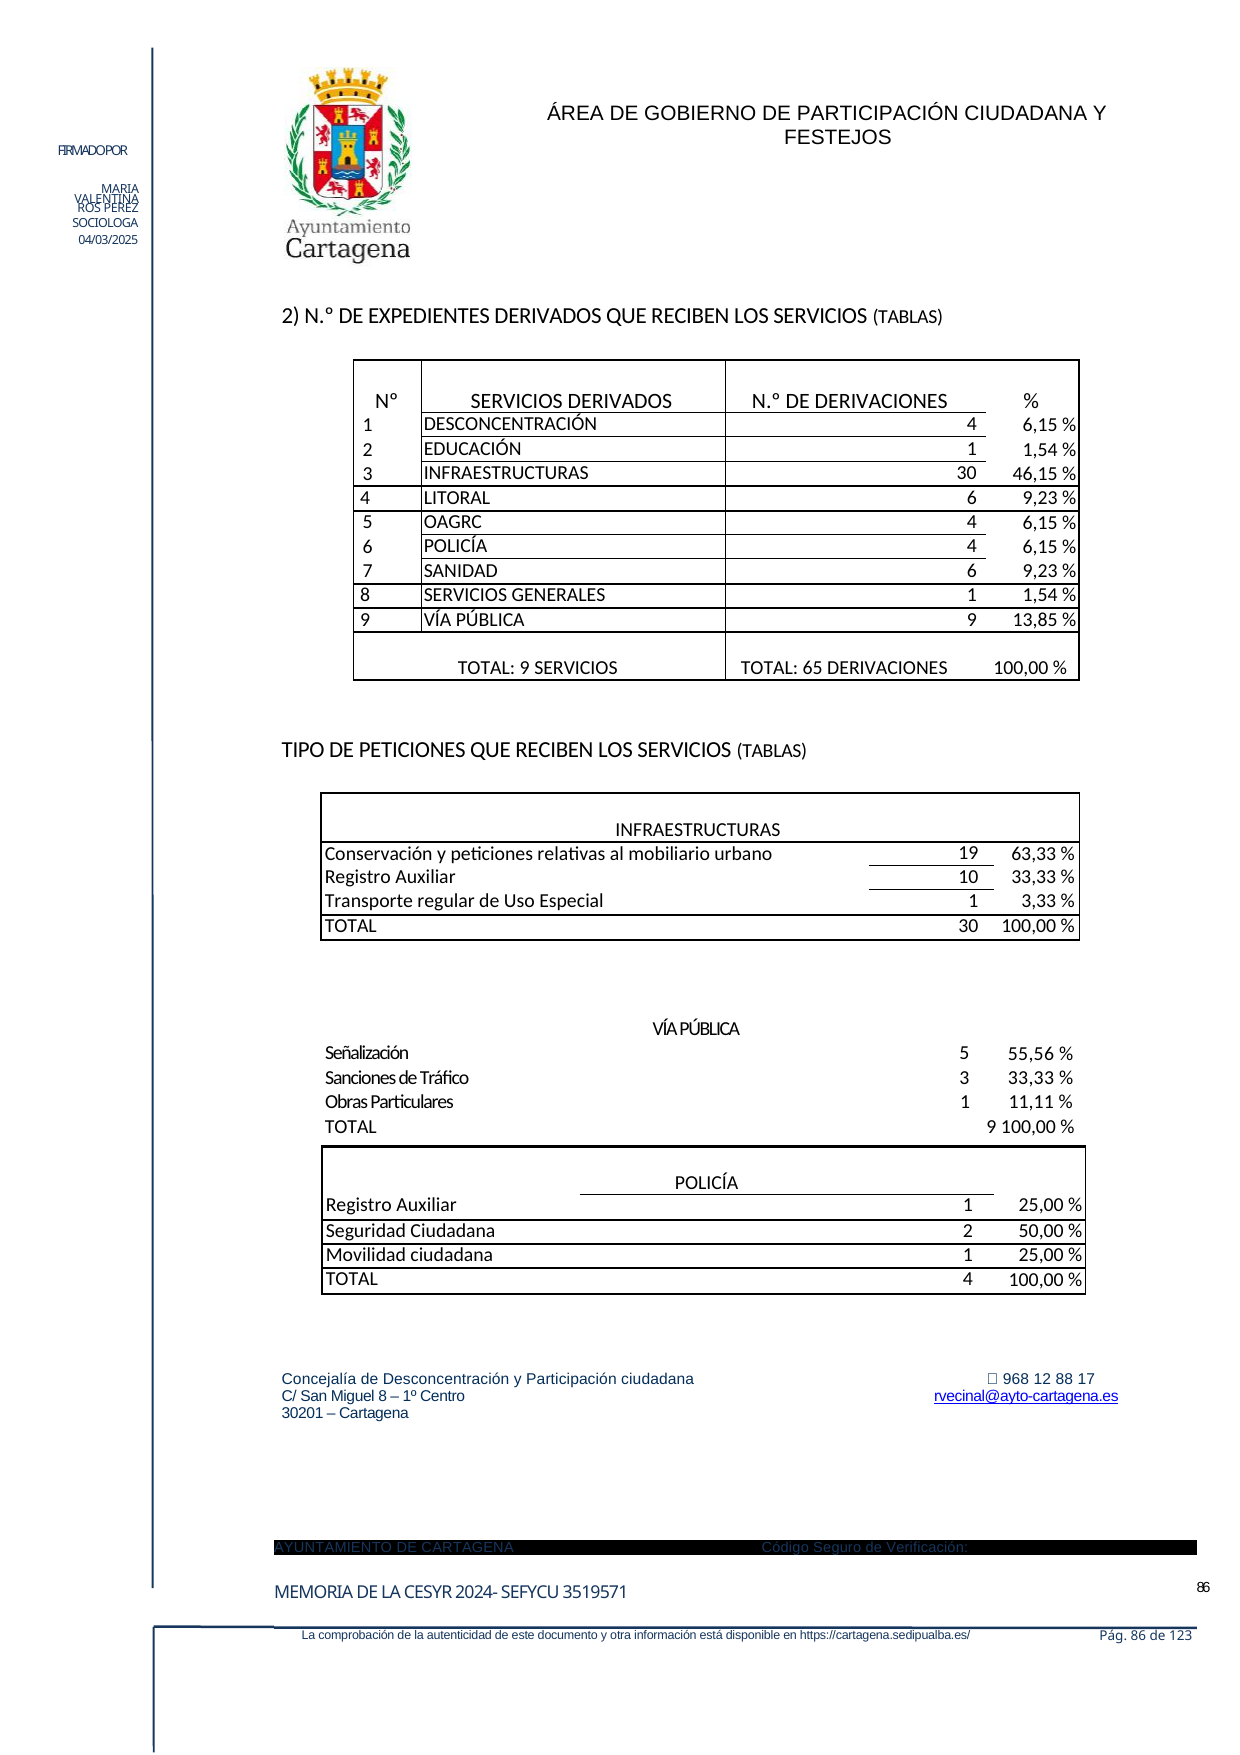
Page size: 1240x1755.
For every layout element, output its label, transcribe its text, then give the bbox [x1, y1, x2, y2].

text 1 [960, 1092, 988, 1113]
table_cell 4 [953, 512, 986, 534]
table_cell EDUCACIÓN [422, 437, 725, 461]
text Señalización [325, 1043, 417, 1063]
table_cell [726, 413, 953, 436]
table_header [869, 794, 993, 841]
table_cell 9 [354, 609, 421, 631]
table_cell SANIDAD [422, 559, 725, 583]
table_cell VÍA PÚBLICA [422, 609, 725, 631]
table_cell 1 [869, 890, 993, 914]
table_cell 10 [869, 866, 993, 889]
table_header Pág. 86 de 123 [1040, 1630, 1197, 1643]
table_cell 4 [953, 413, 986, 436]
table_cell [726, 462, 953, 485]
table_cell 30 [869, 916, 993, 939]
text TOTAL 9 100,00 % [324, 1117, 1076, 1138]
table_cell 9,23 % [986, 487, 1078, 510]
table_cell [726, 559, 953, 583]
table_cell 33,33 % [994, 865, 1079, 889]
text Concejalía de Desconcentración y Participación ciudadana  968 12 88 17 [281, 1371, 1171, 1388]
table_cell 6 [953, 559, 986, 583]
table_cell DESCONCENTRACIÓN [422, 413, 725, 436]
text 5 [959, 1043, 988, 1063]
table_cell 4 [953, 535, 986, 558]
table_cell 13,85 % [986, 609, 1078, 631]
table_header [994, 1148, 1085, 1194]
table_header [323, 1148, 579, 1194]
table_cell LITORAL [422, 487, 725, 510]
table_cell OAGRC [422, 512, 725, 534]
table_cell INFRAESTRUCTURAS [422, 462, 725, 485]
text VÍA PÚBLICA [652, 1019, 749, 1039]
text 86 [1196, 1584, 1212, 1594]
text AYUNTAMIENTO DE CARTAGENA Código Seguro de Verificación: [274, 1540, 1197, 1555]
text 2) N.º DE EXPEDIENTES DERIVADOS QUE RECIBEN LOS SERVICIOS (TABLAS) [281, 305, 1171, 328]
table_cell 1,54 % [986, 585, 1078, 607]
table_cell Registro Auxiliar [323, 1194, 579, 1218]
table_header La comprobación de la autenticidad de este documento y otra información está disponible en https://cartagena.sedipualba.es/ [281, 1629, 1040, 1643]
table_cell 8 [354, 585, 421, 607]
table_header ÁREA DE GOBIERNO DE PARTICIPACIÓN CIUDADANA Y FESTEJOS [412, 68, 1171, 268]
table_cell 4 [354, 487, 421, 510]
text MEMORIA DE LA CESYR 2024- SEFYCU 3519571 [57, 47, 1197, 1713]
text Sanciones de Tráfico [325, 1068, 478, 1089]
table_cell 6,15 % 6,15 % 9,23 % [986, 512, 1078, 583]
table_cell Seguridad Ciudadana [323, 1221, 579, 1243]
table_cell [726, 437, 953, 461]
text C/ San Miguel 8 – 1º Centro rvecinal@ayto-cartagena.es 30201 – Cartagena [281, 1388, 1133, 1422]
table_cell 25,00 % [994, 1194, 1085, 1218]
table_cell 100,00 % [994, 916, 1079, 939]
table_cell [953, 633, 986, 679]
table_header N.º DE DERIVACIONES [726, 361, 953, 412]
table_header [994, 794, 1079, 841]
table_cell 5 6 7 [354, 512, 421, 583]
table_cell 19 [869, 843, 993, 865]
table_cell 63,33 % [994, 843, 1079, 865]
table_header [953, 361, 986, 412]
table_cell SERVICIOS GENERALES [422, 585, 725, 607]
table_cell 100,00 % [994, 1269, 1085, 1292]
table_cell 30 [953, 462, 986, 485]
text TIPO DE PETICIONES QUE RECIBEN LOS SERVICIOS (TABLAS) [281, 738, 1171, 762]
table_cell 3,33 % [994, 889, 1079, 914]
text 04/03/2025 [57, 235, 139, 246]
text 3 [959, 1068, 988, 1089]
table_cell 6 [953, 487, 986, 510]
table_cell [726, 535, 953, 558]
table_cell TOTAL [323, 1269, 579, 1292]
table_cell Registro Auxiliar [322, 865, 869, 889]
table_header % 6,15 % 1,54 % 46,15 % [986, 361, 1078, 485]
table_cell Conservación y peticiones relativas al mobiliario urbano [322, 843, 869, 865]
text Obras Particulares [325, 1092, 462, 1113]
text 33,33 % [1008, 1068, 1086, 1089]
table_cell 1 [580, 1245, 993, 1267]
text 11,11 % [1008, 1092, 1086, 1113]
table_cell 4 [580, 1269, 993, 1292]
table_cell 50,00 % [994, 1221, 1085, 1243]
table_cell 1 [953, 437, 986, 461]
text MARIA VALENTINA ROS PEREZ [57, 186, 139, 214]
table_header Nº 1 2 3 [354, 361, 421, 485]
table_header SERVICIOS DERIVADOS [422, 361, 725, 412]
table_cell 1 [953, 585, 986, 607]
table_cell 2 [580, 1221, 993, 1243]
table_cell 1 [580, 1195, 993, 1218]
text FIRMADO POR [57, 145, 139, 158]
table_header POLICÍA [580, 1148, 993, 1194]
table_cell [726, 609, 953, 631]
table_cell POLICÍA [422, 535, 725, 558]
table_cell Movilidad ciudadana [323, 1245, 579, 1267]
text 55,56 % [1008, 1043, 1086, 1065]
table_cell [726, 585, 953, 607]
table_header INFRAESTRUCTURAS [322, 794, 869, 841]
table_cell [726, 512, 953, 534]
table_cell Transporte regular de Uso Especial [322, 889, 869, 914]
table_cell 9 [953, 609, 986, 631]
text SOCIOLOGA [57, 220, 139, 229]
table_cell 100,00 % [986, 633, 1078, 679]
table_cell TOTAL [322, 916, 869, 939]
table_cell [726, 487, 953, 510]
table_cell TOTAL: 9 SERVICIOS [354, 633, 725, 679]
table_cell 25,00 % [994, 1245, 1085, 1267]
table_cell TOTAL: 65 DERIVACIONES [726, 633, 953, 679]
